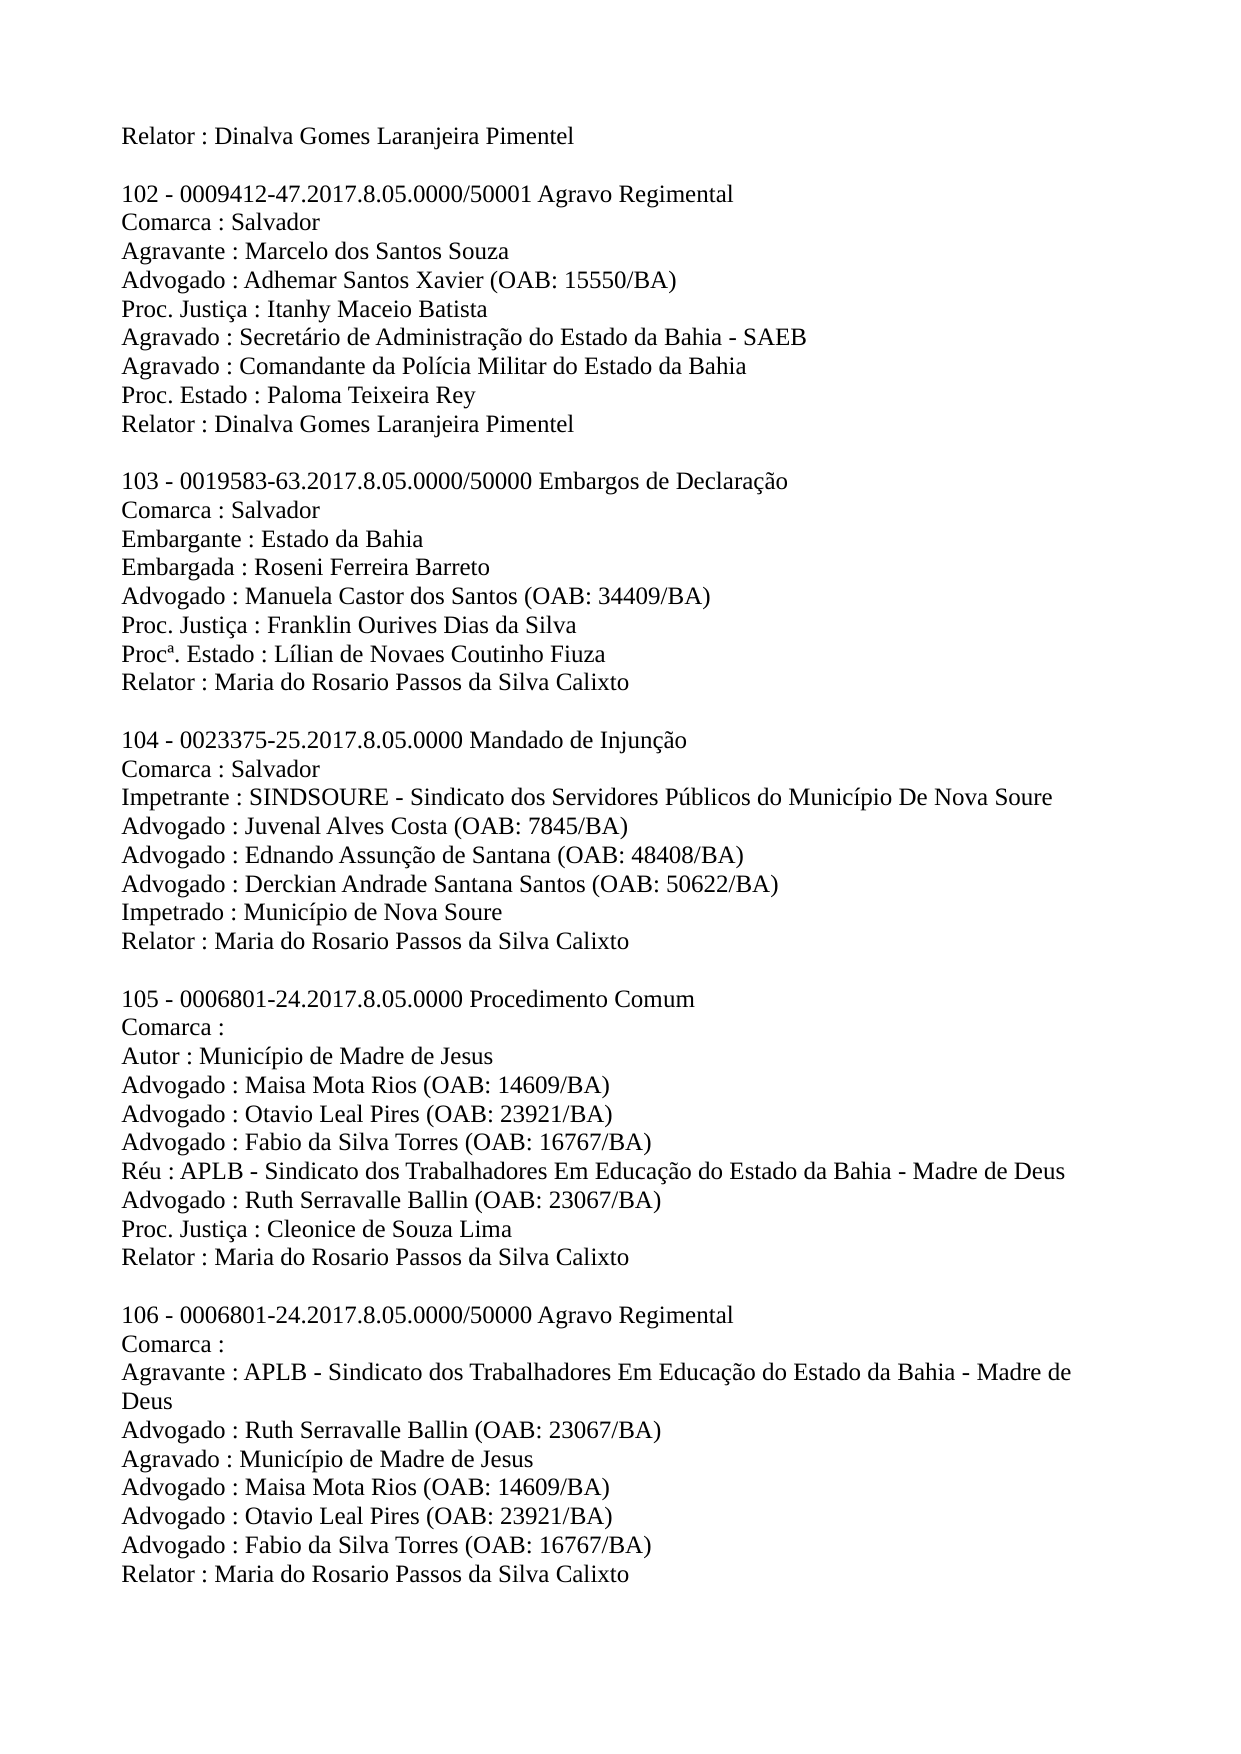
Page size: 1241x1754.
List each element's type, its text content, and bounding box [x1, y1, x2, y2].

table_header Relator : Dinalva Gomes Laranjeira Pimentel 102 - 0009412-47.2017.8.05.0000/50001 Agravo Regimental Comarca : Salvador Agravante : Marcelo dos Santos Souza Advogado : Adhemar Santos Xavier (OAB: 15550/BA) Proc. Justiça : Itanhy Maceio Batista Agravado : Secretário de Administração do Estado da Bahia - SAEB Agravado : Comandante da Polícia Militar do Estado da Bahia Proc. Estado : Paloma Teixeira Rey Relator : Dinalva Gomes Laranjeira Pimentel 103 - 0019583-63.2017.8.05.0000/50000 Embargos de Declaração Comarca : Salvador Embargante : Estado da Bahia Embargada : Roseni Ferreira Barreto Advogado : Manuela Castor dos Santos (OAB: 34409/BA) Proc. Justiça : Franklin Ourives Dias da Silva Procª. Estado : Lílian de Novaes Coutinho Fiuza Relator : Maria do Rosario Passos da Silva Calixto 104 - 0023375-25.2017.8.05.0000 Mandado de Injunção Comarca : Salvador Impetrante : SINDSOURE - Sindicato dos Servidores Públicos do Município De Nova Soure Advogado : Juvenal Alves Costa (OAB: 7845/BA) Advogado : Ednando Assunção de Santana (OAB: 48408/BA) Advogado : Derckian Andrade Santana Santos (OAB: 50622/BA) Impetrado : Município de Nova Soure Relator : Maria do Rosario Passos da Silva Calixto 105 - 0006801-24.2017.8.05.0000 Procedimento Comum Comarca : Autor : Município de Madre de Jesus Advogado : Maisa Mota Rios (OAB: 14609/BA) Advogado : Otavio Leal Pires (OAB: 23921/BA) Advogado : Fabio da Silva Torres (OAB: 16767/BA) Réu : APLB - Sindicato dos Trabalhadores Em Educação do Estado da Bahia - Madre de Deus Advogado : Ruth Serravalle Ballin (OAB: 23067/BA) Proc. Justiça : Cleonice de Souza Lima Relator : Maria do Rosario Passos da Silva Calixto 106 - 0006801-24.2017.8.05.0000/50000 Agravo Regimental Comarca : Agravante : APLB - Sindicato dos Trabalhadores Em Educação do Estado da Bahia - Madre de Deus Advogado : Ruth Serravalle Ballin (OAB: 23067/BA) Agravado : Município de Madre de Jesus Advogado : Maisa Mota Rios (OAB: 14609/BA) Advogado : Otavio Leal Pires (OAB: 23921/BA) Advogado : Fabio da Silva Torres (OAB: 16767/BA) Relator : Maria do Rosario Passos da Silva Calixto [118, 118, 1122, 1619]
